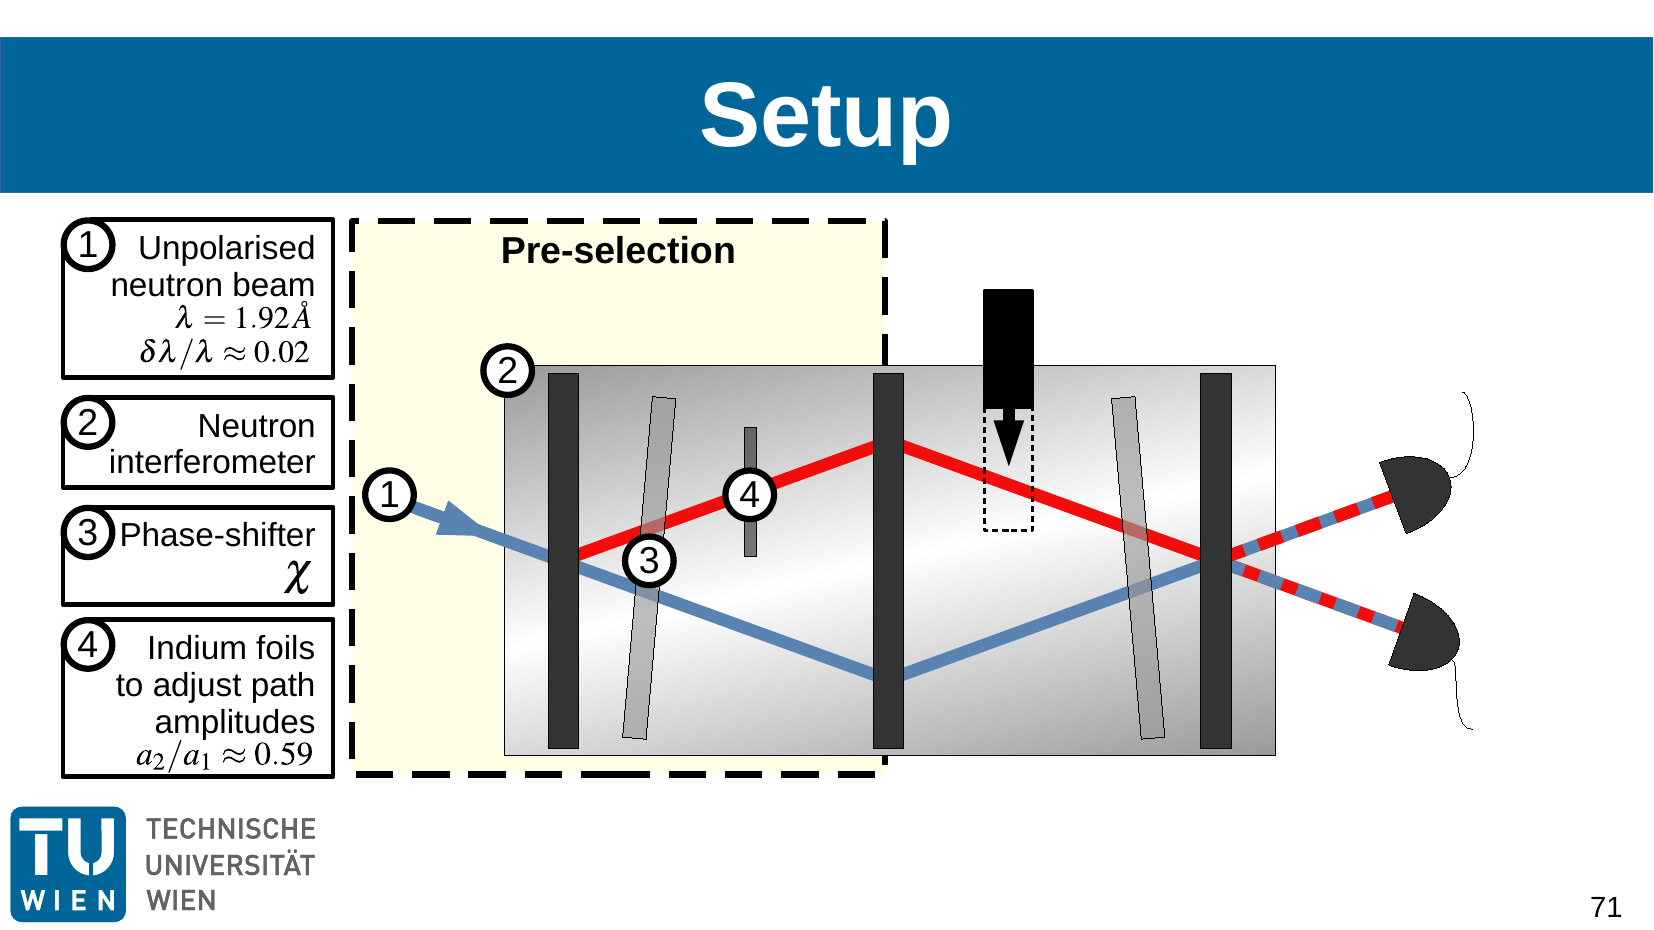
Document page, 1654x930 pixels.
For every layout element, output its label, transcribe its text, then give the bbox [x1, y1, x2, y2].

text_box [1388, 593, 1460, 671]
text_box [62, 219, 90, 244]
text_box 3 [63, 507, 113, 558]
text_box 2 [483, 346, 532, 395]
picture [271, 551, 319, 602]
text_box [62, 619, 90, 644]
title Setup [0, 37, 1653, 193]
text_box 3 [625, 536, 674, 586]
text_box Neutron interferometer [63, 397, 334, 488]
picture [134, 737, 313, 778]
text_box 1 [63, 220, 113, 270]
text_box [62, 396, 90, 421]
text_box 4 [63, 620, 113, 669]
text_box 1 [365, 470, 414, 520]
text_box [352, 221, 1276, 775]
text_box [1237, 546, 1276, 574]
text_box Pre-selection [486, 222, 752, 280]
text_box 2 [63, 397, 113, 447]
text_box Indium foils to adjust path amplitudes [63, 619, 334, 777]
text_box [1379, 456, 1452, 534]
text_box Phase-shifter [63, 507, 334, 605]
text_box [62, 506, 90, 531]
picture [135, 297, 316, 374]
text_box 4 [725, 470, 775, 520]
text_box Unpolarised neutron beam [63, 219, 334, 378]
